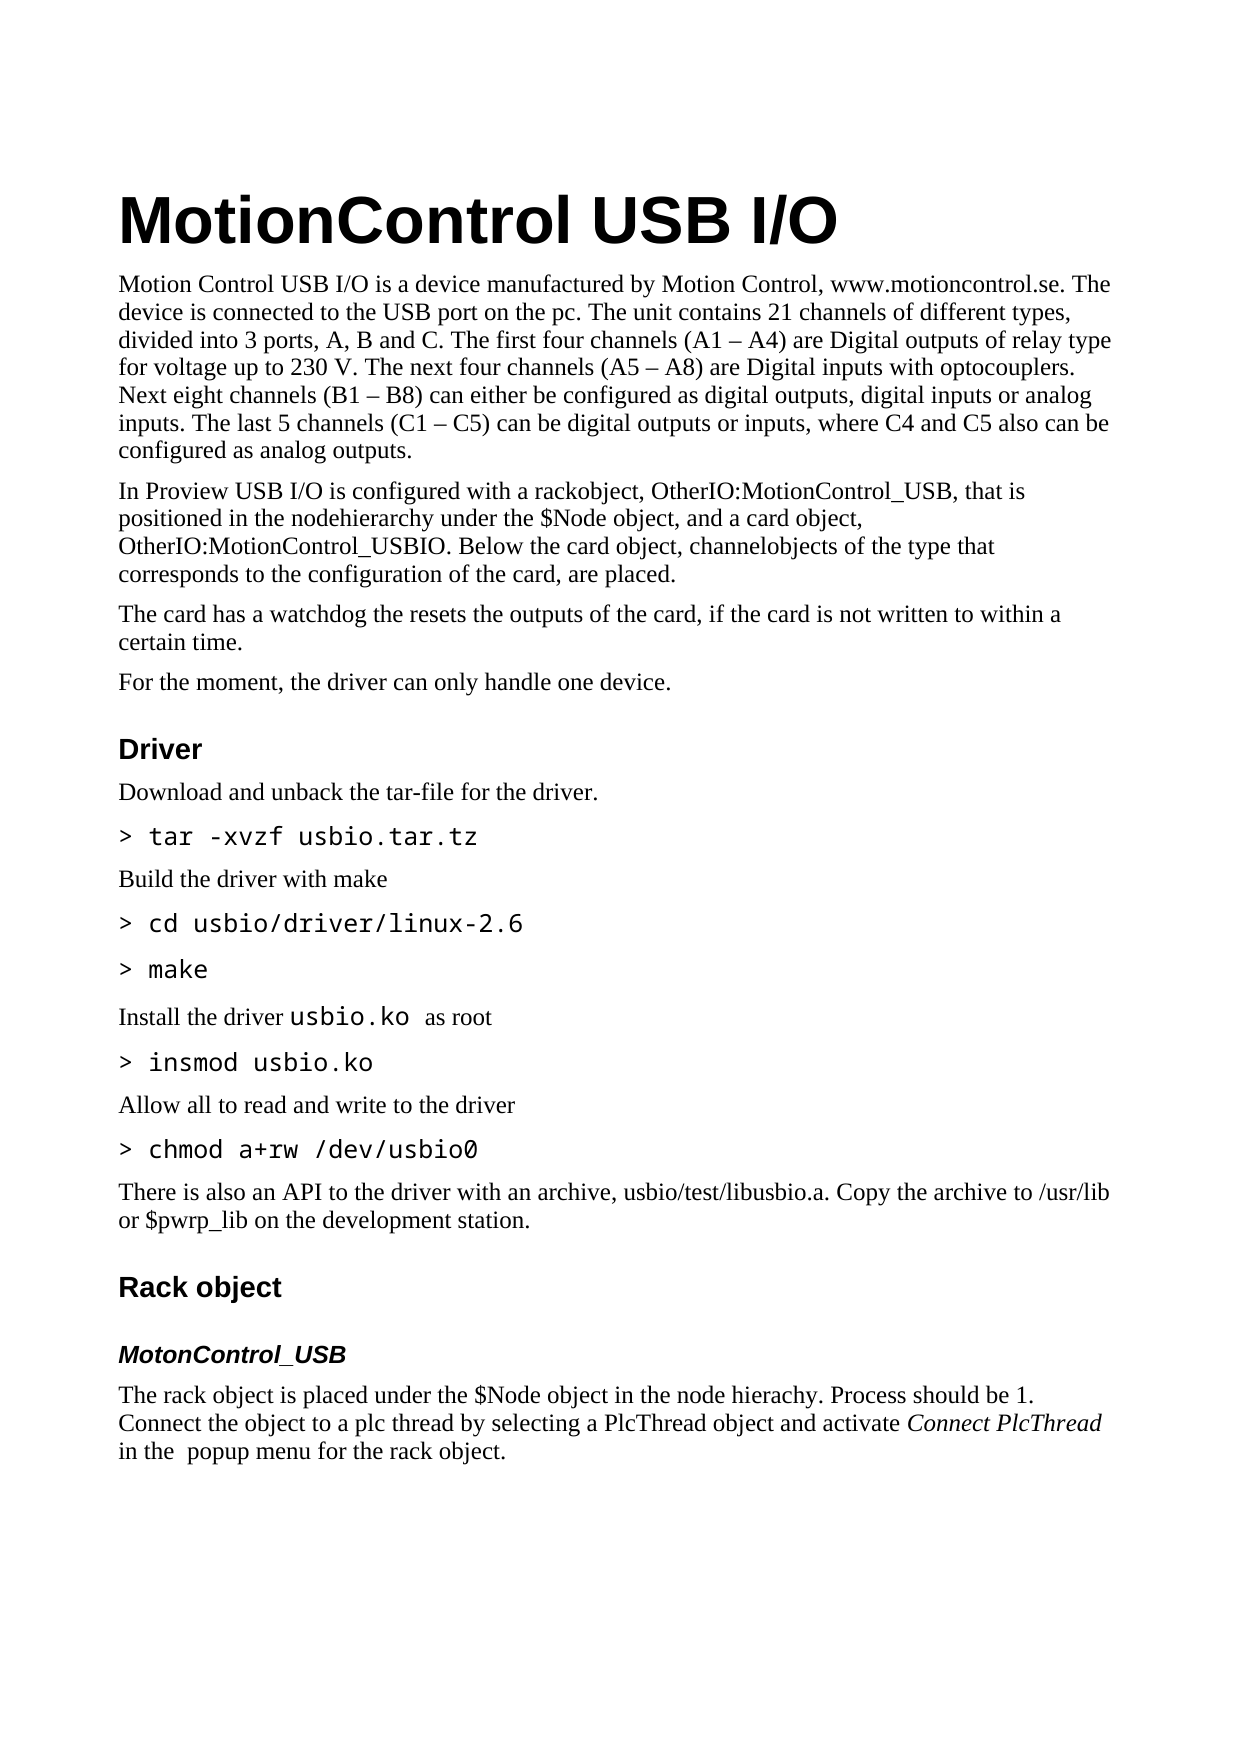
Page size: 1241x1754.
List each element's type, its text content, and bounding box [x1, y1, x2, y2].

text > chmod a+rw /dev/usbio0 [118, 1132, 1122, 1166]
text In Proview USB I/O is configured with a rackobject, OtherIO:MotionControl_USB, that is positioned in the nodehierarchy under the $Node object, and a card object, OtherIO:MotionControl_USBIO. Below the card object, channelobjects of the type that corresponds to the configuration of the card, are placed. [118, 477, 1122, 588]
text Motion Control USB I/O is a device manufactured by Motion Control, www.motioncontrol.se. The device is connected to the USB port on the pc. The unit contains 21 channels of different types, divided into 3 ports, A, B and C. The first four channels (A1 – A4) are Digital outputs of relay type for voltage up to 230 V. The next four channels (A5 – A8) are Digital inputs with optocouplers. Next eight channels (B1 – B8) can either be configured as digital outputs, digital inputs or analog inputs. The last 5 channels (C1 – C5) can be digital outputs or inputs, where C4 and C5 also can be configured as analog outputs. [118, 270, 1122, 464]
text The card has a watchdog the resets the outputs of the card, if the card is not written to within a certain time. [118, 600, 1122, 656]
text Download and unback the tar-file for the driver. [118, 778, 1122, 806]
text The rack object is placed under the $Node object in the node hierachy. Process should be 1. Connect the object to a plc thread by selecting a PlcThread object and activate Connect PlcThread in the popup menu for the rack object. [118, 1382, 1122, 1465]
text > insmod usbio.ko [118, 1045, 1122, 1079]
text > make [118, 952, 1122, 986]
text For the moment, the driver can only handle one device. [118, 668, 1122, 696]
text > tar -xvzf usbio.tar.tz [118, 818, 1122, 853]
subtitle MotonControl_USB [118, 1341, 1122, 1369]
subtitle MotionControl USB I/O [118, 183, 1122, 258]
text Build the driver with make [118, 865, 1122, 893]
subtitle Rack object [118, 1271, 1122, 1304]
text Allow all to read and write to the driver [118, 1092, 1122, 1119]
text > cd usbio/driver/linux-2.6 [118, 905, 1122, 939]
text There is also an API to the driver with an archive, usbio/test/libusbio.a. Copy the archive to /usr/lib or $pwrp_lib on the development station. [118, 1178, 1122, 1234]
subtitle Driver [118, 733, 1122, 766]
text Install the driver usbio.ko as root [118, 998, 1122, 1032]
